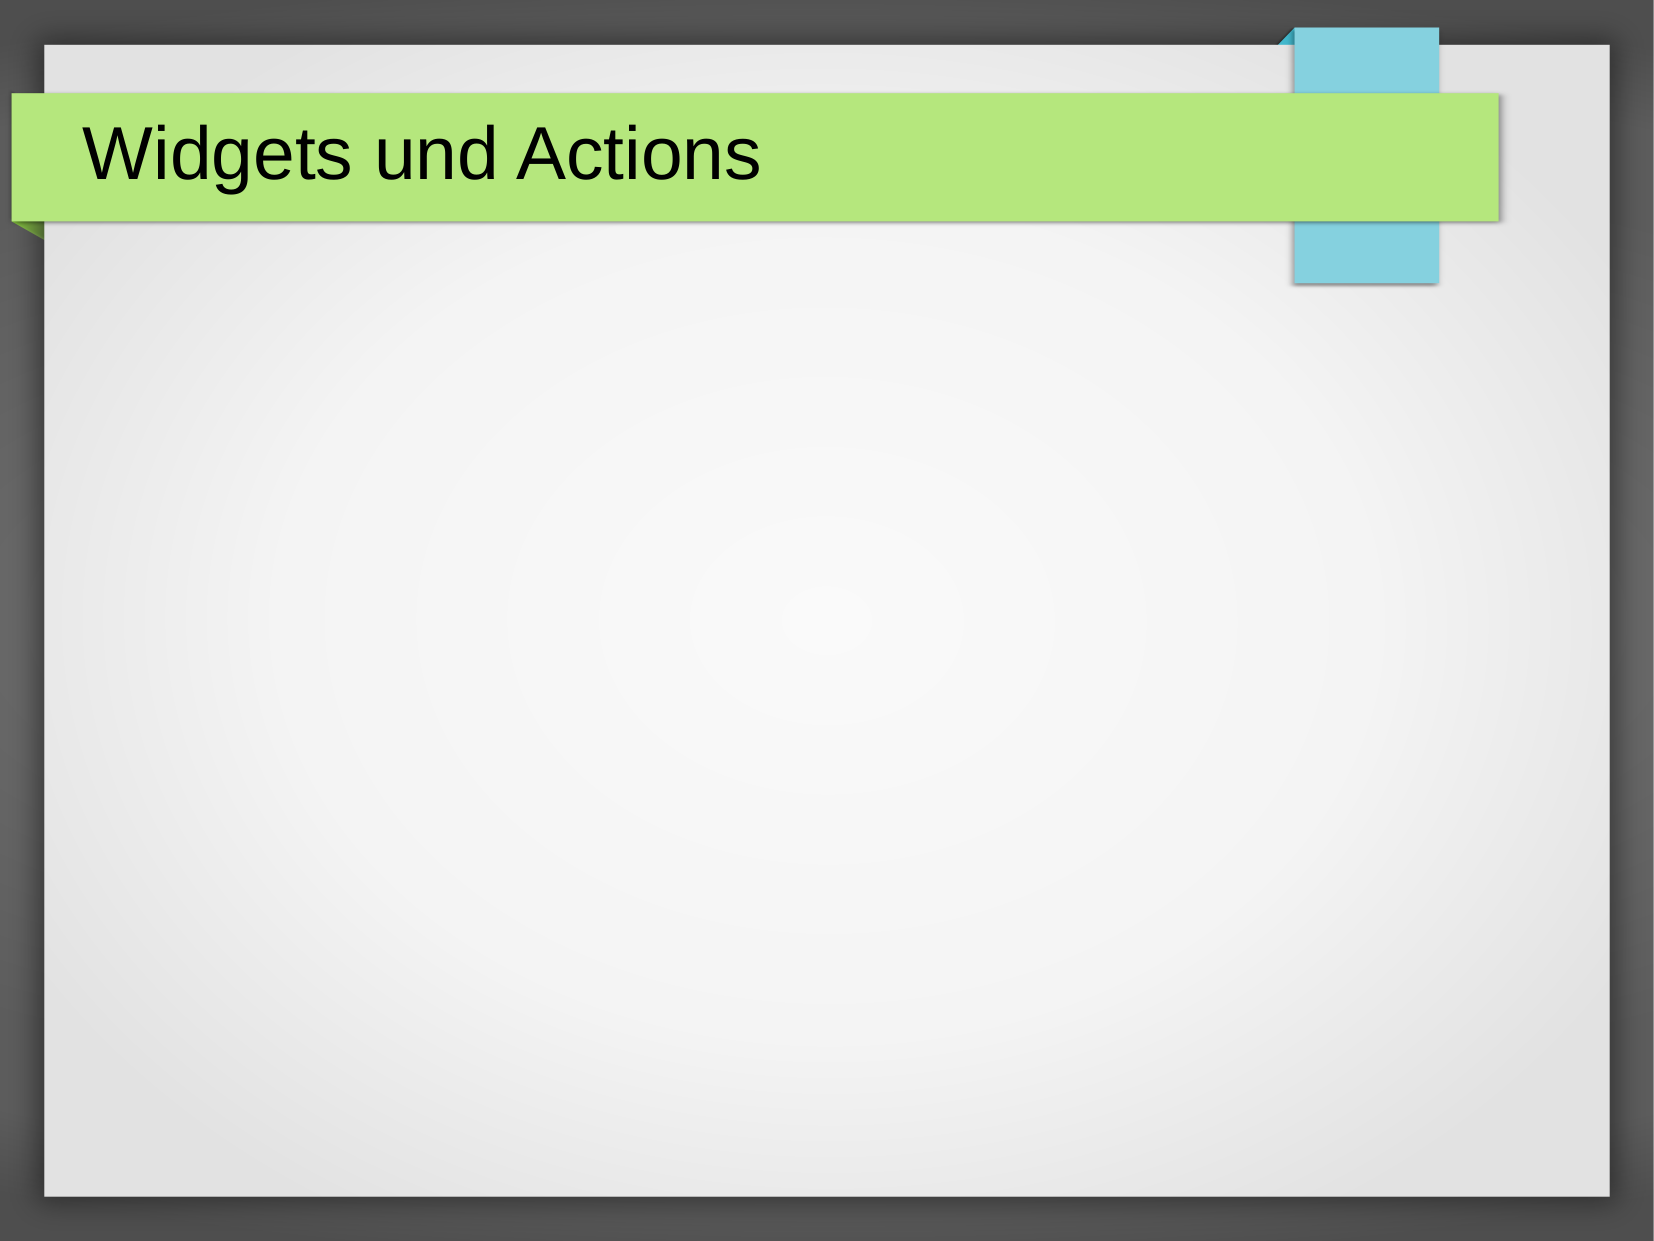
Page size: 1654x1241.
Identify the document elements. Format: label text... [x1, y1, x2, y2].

title Widgets und Actions [82, 94, 1264, 213]
picture [0, 0, 1654, 1241]
